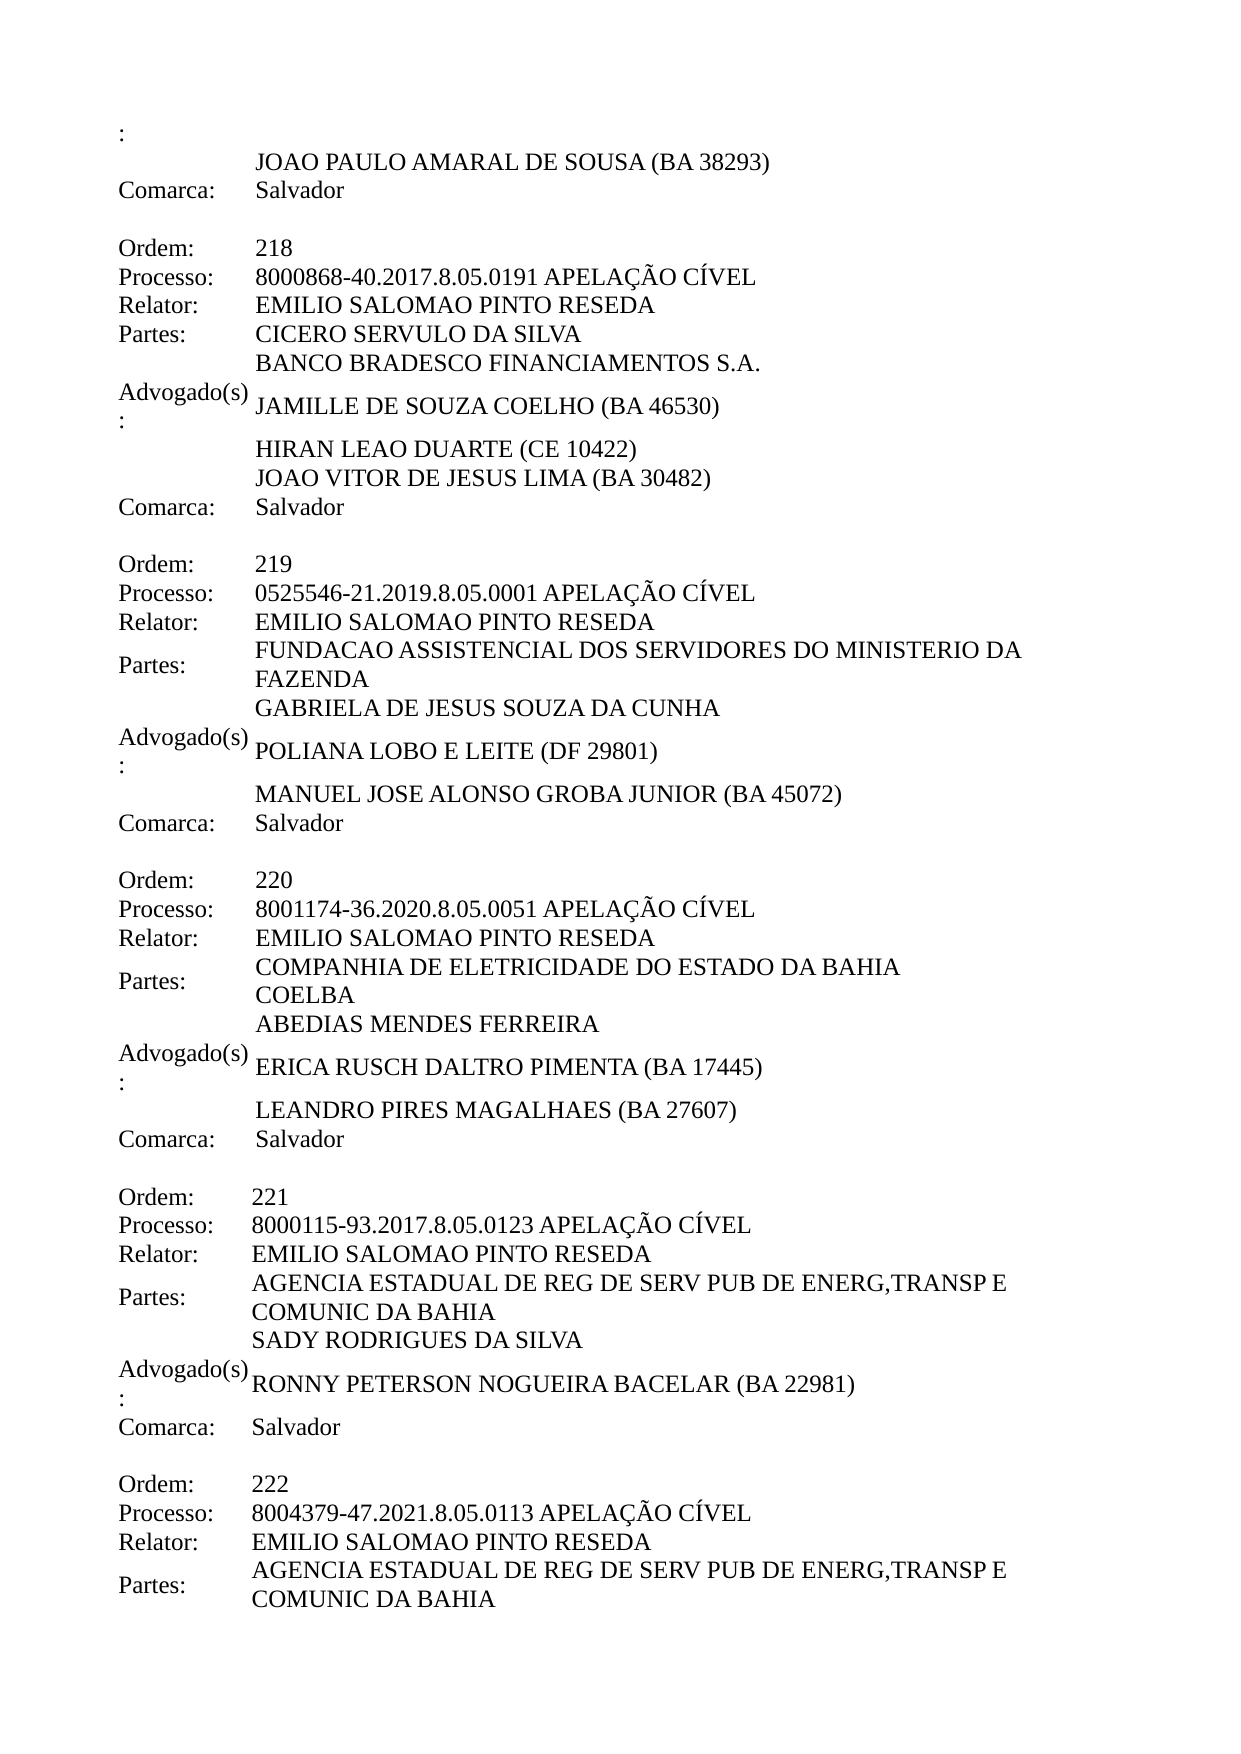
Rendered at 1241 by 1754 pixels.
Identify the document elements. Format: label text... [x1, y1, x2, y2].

table_cell Relator: [118, 1239, 251, 1268]
table_cell 0525546-21.2019.8.05.0001 APELAÇÃO CÍVEL [255, 578, 1122, 607]
table_cell [118, 693, 254, 722]
table_header 220 [255, 866, 1002, 894]
table_header 221 [251, 1182, 1122, 1211]
table_cell COMPANHIA DE ELETRICIDADE DO ESTADO DA BAHIA COELBA [255, 952, 1002, 1009]
table_cell Relator: [118, 291, 255, 319]
table_cell Comarca: [118, 808, 254, 837]
table_cell ABEDIAS MENDES FERREIRA [255, 1009, 1002, 1038]
table_cell Partes: [118, 1556, 251, 1613]
table_cell EMILIO SALOMAO PINTO RESEDA [251, 1239, 1122, 1268]
table_cell HIRAN LEAO DUARTE (CE 10422) [255, 434, 764, 463]
table_cell Relator: [118, 607, 254, 636]
table_cell 8000115-93.2017.8.05.0123 APELAÇÃO CÍVEL [251, 1211, 1122, 1239]
table_cell Advogado(s): [118, 377, 255, 434]
table_cell ERICA RUSCH DALTRO PIMENTA (BA 17445) [255, 1038, 1002, 1096]
table_cell Partes: [118, 952, 255, 1009]
table_cell Partes: [118, 319, 255, 348]
table_cell Partes: [118, 636, 254, 693]
table_cell 8000868-40.2017.8.05.0191 APELAÇÃO CÍVEL [255, 262, 764, 291]
table_cell Comarca: [118, 176, 255, 204]
table_cell [118, 779, 254, 808]
table_cell Processo: [118, 1211, 251, 1239]
table_header Ordem: [118, 1182, 251, 1211]
table_cell Processo: [118, 894, 255, 923]
table_cell Comarca: [118, 1412, 251, 1441]
table_cell Processo: [118, 578, 254, 607]
table_header Ordem: [118, 1469, 251, 1498]
table_cell FUNDACAO ASSISTENCIAL DOS SERVIDORES DO MINISTERIO DA FAZENDA [255, 636, 1122, 693]
table_cell Salvador [255, 492, 764, 521]
table_header 222 [251, 1469, 1122, 1498]
table_cell Advogado(s): [118, 1354, 251, 1412]
table_cell [118, 147, 255, 176]
table_header Ordem: [118, 549, 254, 578]
table_cell [255, 118, 1002, 147]
table_cell [118, 1096, 255, 1124]
table_cell [118, 1009, 255, 1038]
table_cell Processo: [118, 262, 255, 291]
table_cell GABRIELA DE JESUS SOUZA DA CUNHA [255, 693, 1122, 722]
table_cell CICERO SERVULO DA SILVA [255, 319, 764, 348]
table_cell JOAO VITOR DE JESUS LIMA (BA 30482) [255, 463, 764, 492]
table_header 219 [255, 549, 1122, 578]
table_cell Processo: [118, 1498, 251, 1527]
table_cell MANUEL JOSE ALONSO GROBA JUNIOR (BA 45072) [255, 779, 1122, 808]
table_cell BANCO BRADESCO FINANCIAMENTOS S.A. [255, 348, 764, 377]
table_cell [118, 1326, 251, 1354]
table_cell 8004379-47.2021.8.05.0113 APELAÇÃO CÍVEL [251, 1498, 1122, 1527]
table_cell [118, 348, 255, 377]
table_cell [118, 434, 255, 463]
table_cell LEANDRO PIRES MAGALHAES (BA 27607) [255, 1096, 1002, 1124]
table_cell Comarca: [118, 1124, 255, 1153]
table_cell : [118, 118, 255, 147]
table_header Ordem: [118, 233, 255, 262]
table_cell 8001174-36.2020.8.05.0051 APELAÇÃO CÍVEL [255, 894, 1002, 923]
table_cell EMILIO SALOMAO PINTO RESEDA [251, 1527, 1122, 1556]
table_cell Comarca: [118, 492, 255, 521]
table_cell Partes: [118, 1268, 251, 1326]
table_cell POLIANA LOBO E LEITE (DF 29801) [255, 722, 1122, 779]
table_cell Advogado(s): [118, 722, 254, 779]
table_cell Salvador [255, 808, 1122, 837]
table_cell EMILIO SALOMAO PINTO RESEDA [255, 607, 1122, 636]
table_cell Salvador [251, 1412, 1122, 1441]
table_cell Relator: [118, 1527, 251, 1556]
table_cell AGENCIA ESTADUAL DE REG DE SERV PUB DE ENERG,TRANSP E COMUNIC DA BAHIA [251, 1556, 1122, 1613]
table_header 218 [255, 233, 764, 262]
table_cell AGENCIA ESTADUAL DE REG DE SERV PUB DE ENERG,TRANSP E COMUNIC DA BAHIA [251, 1268, 1122, 1326]
table_header Ordem: [118, 866, 255, 894]
table_cell SADY RODRIGUES DA SILVA [251, 1326, 1122, 1354]
table_cell JOAO PAULO AMARAL DE SOUSA (BA 38293) [255, 147, 1002, 176]
table_cell Salvador [255, 176, 1002, 204]
table_cell RONNY PETERSON NOGUEIRA BACELAR (BA 22981) [251, 1354, 1122, 1412]
table_cell Salvador [255, 1124, 1002, 1153]
table_cell Advogado(s): [118, 1038, 255, 1096]
table_cell EMILIO SALOMAO PINTO RESEDA [255, 291, 764, 319]
table_cell [118, 463, 255, 492]
table_cell JAMILLE DE SOUZA COELHO (BA 46530) [255, 377, 764, 434]
table_cell Relator: [118, 923, 255, 952]
table_cell EMILIO SALOMAO PINTO RESEDA [255, 923, 1002, 952]
